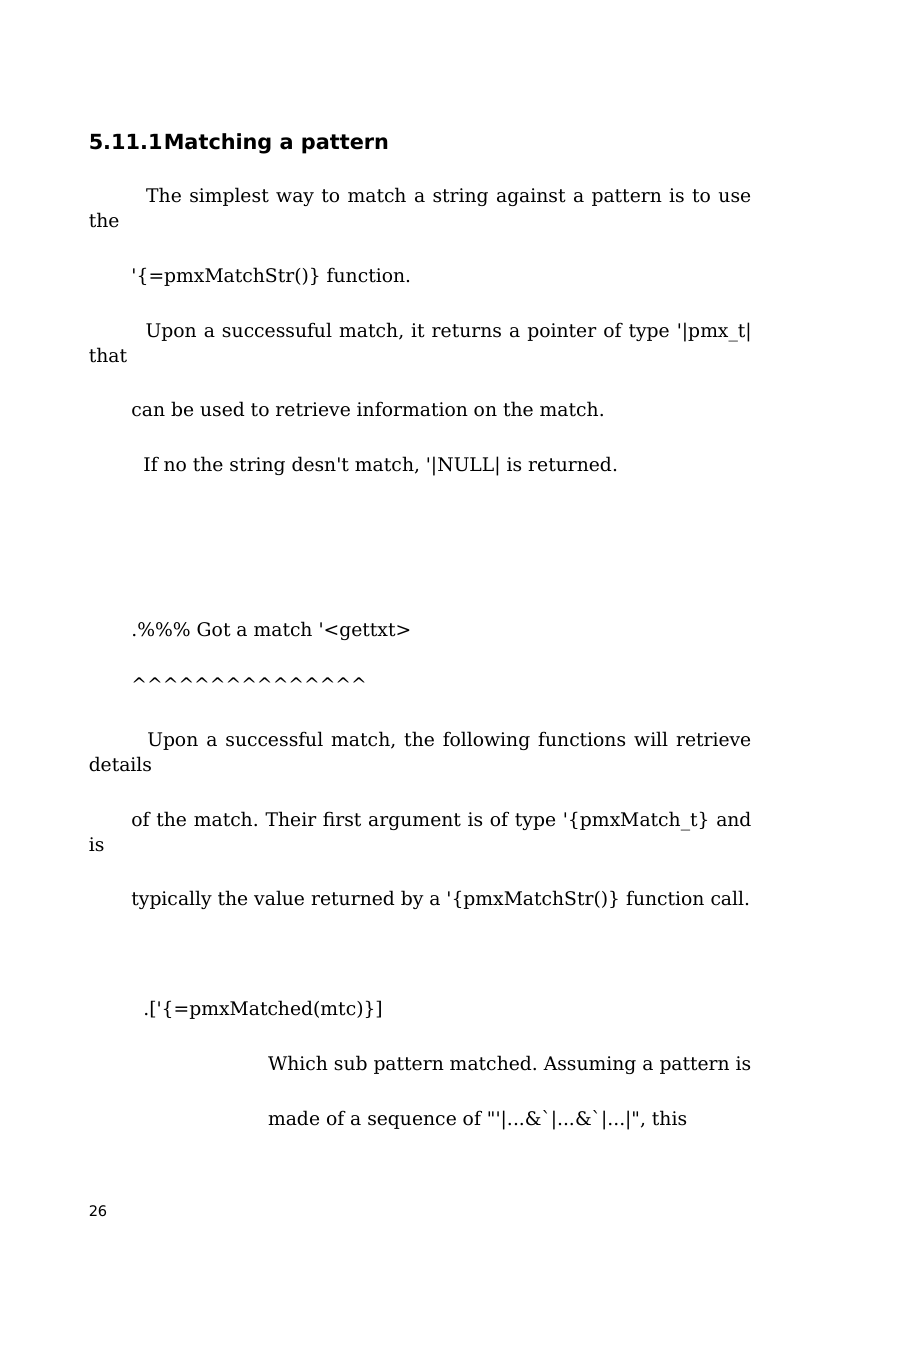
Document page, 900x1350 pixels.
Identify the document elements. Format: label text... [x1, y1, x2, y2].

text typically the value returned by a '{pmxMatchStr()} function call. [88, 888, 752, 910]
text Upon a successuful match, it returns a pointer of type '|pmx_t| that [88, 320, 752, 366]
text ^^^^^^^^^^^^^^^ [88, 674, 752, 696]
text '{=pmxMatchStr()} function. [88, 265, 752, 287]
text of the match. Their first argument is of type '{pmxMatch_t} and is [88, 809, 752, 855]
text .['{=pmxMatched(mtc)}] [88, 998, 752, 1020]
text can be used to retrieve information on the match. [88, 399, 752, 421]
text The simplest way to match a string against a pattern is to use the [88, 185, 752, 232]
text .%%% Got a match '<gettxt> [88, 619, 752, 641]
subtitle Matching a pattern [88, 130, 752, 154]
text Which sub pattern matched. Assuming a pattern is [88, 1053, 752, 1075]
text If no the string desn't match, '|NULL| is returned. [88, 454, 752, 476]
text Upon a successful match, the following functions will retrieve details [88, 729, 752, 776]
text made of a sequence of "'|...&`|...&`|...|", this [88, 1108, 752, 1130]
